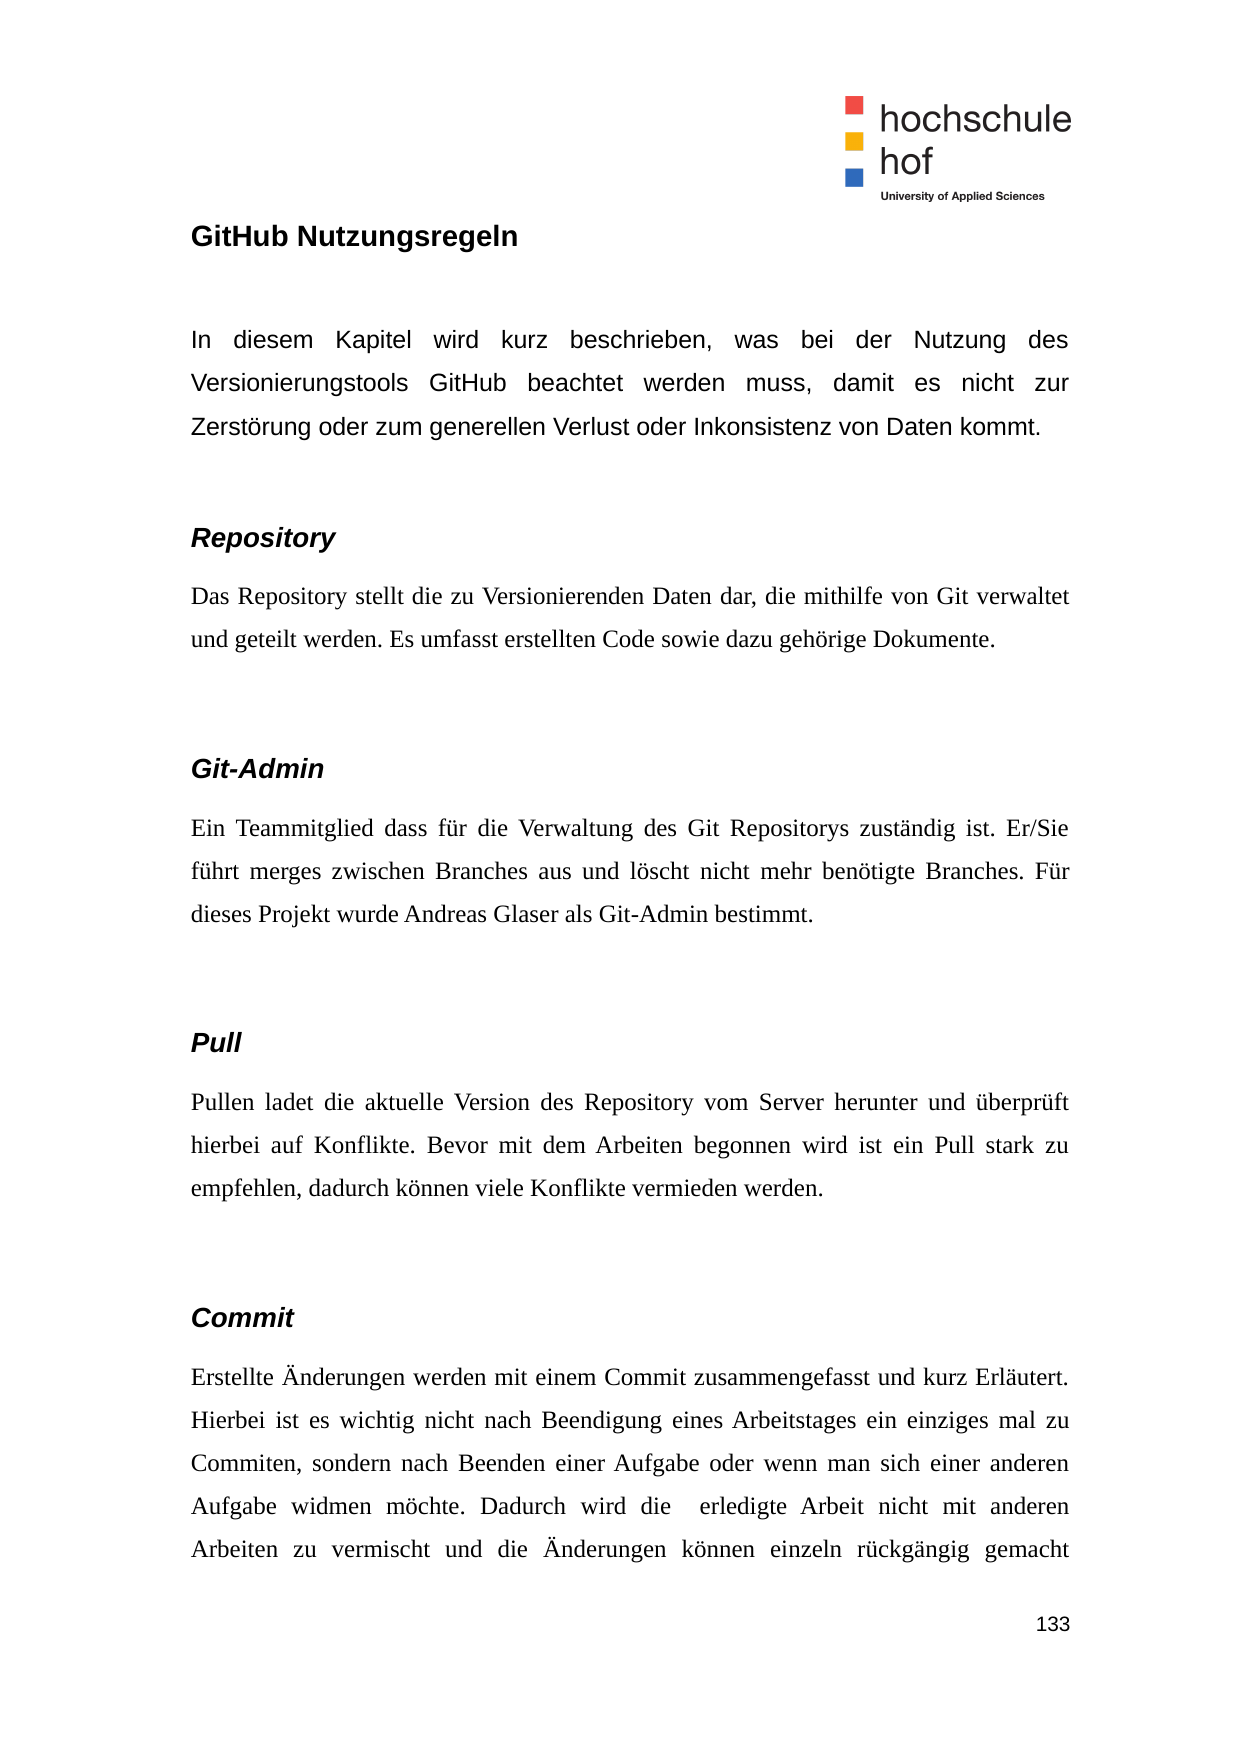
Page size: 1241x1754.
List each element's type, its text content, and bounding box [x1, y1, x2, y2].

text Ein Teammitglied dass für die Verwaltung des Git Repositorys zuständig ist. Er/Sie führt merges zwischen Branches aus und löscht nicht mehr benötigte Branches. Für dieses Projekt wurde Andreas Glaser als Git-Admin bestimmt. [191, 813, 1070, 928]
text Das Repository stellt die zu Versionierenden Daten dar, die mithilfe von Git verwaltet und geteilt werden. Es umfasst erstellten Code sowie dazu gehörige Dokumente. [191, 581, 1070, 653]
subtitle Commit [191, 1301, 1070, 1333]
subtitle Repository [191, 521, 1070, 553]
subtitle GitHub Nutzungsregeln [191, 219, 1070, 253]
picture [845, 96, 1071, 202]
subtitle Git-Admin [191, 752, 1070, 784]
text Pullen ladet die aktuelle Version des Repository vom Server herunter und überprüft hierbei auf Konflikte. Bevor mit dem Arbeiten begonnen wird ist ein Pull stark zu empfehlen, dadurch können viele Konflikte vermieden werden. [191, 1087, 1070, 1202]
text Erstellte Änderungen werden mit einem Commit zusammengefasst und kurz Erläutert. Hierbei ist es wichtig nicht nach Beendigung eines Arbeitstages ein einziges mal zu Commiten, sondern nach Beenden einer Aufgabe oder wenn man sich einer anderen Aufgabe widmen möchte. Dadurch wird die erledigte Arbeit nicht mit anderen Arbeiten zu vermischt und die Änderungen können einzeln rückgängig gemacht [191, 1362, 1070, 1563]
subtitle Pull [191, 1027, 1070, 1059]
text In diesem Kapitel wird kurz beschrieben, was bei der Nutzung des Versionierungstools GitHub beachtet werden muss, damit es nicht zur Zerstörung oder zum generellen Verlust oder Inkonsistenz von Daten kommt. [191, 325, 1070, 440]
